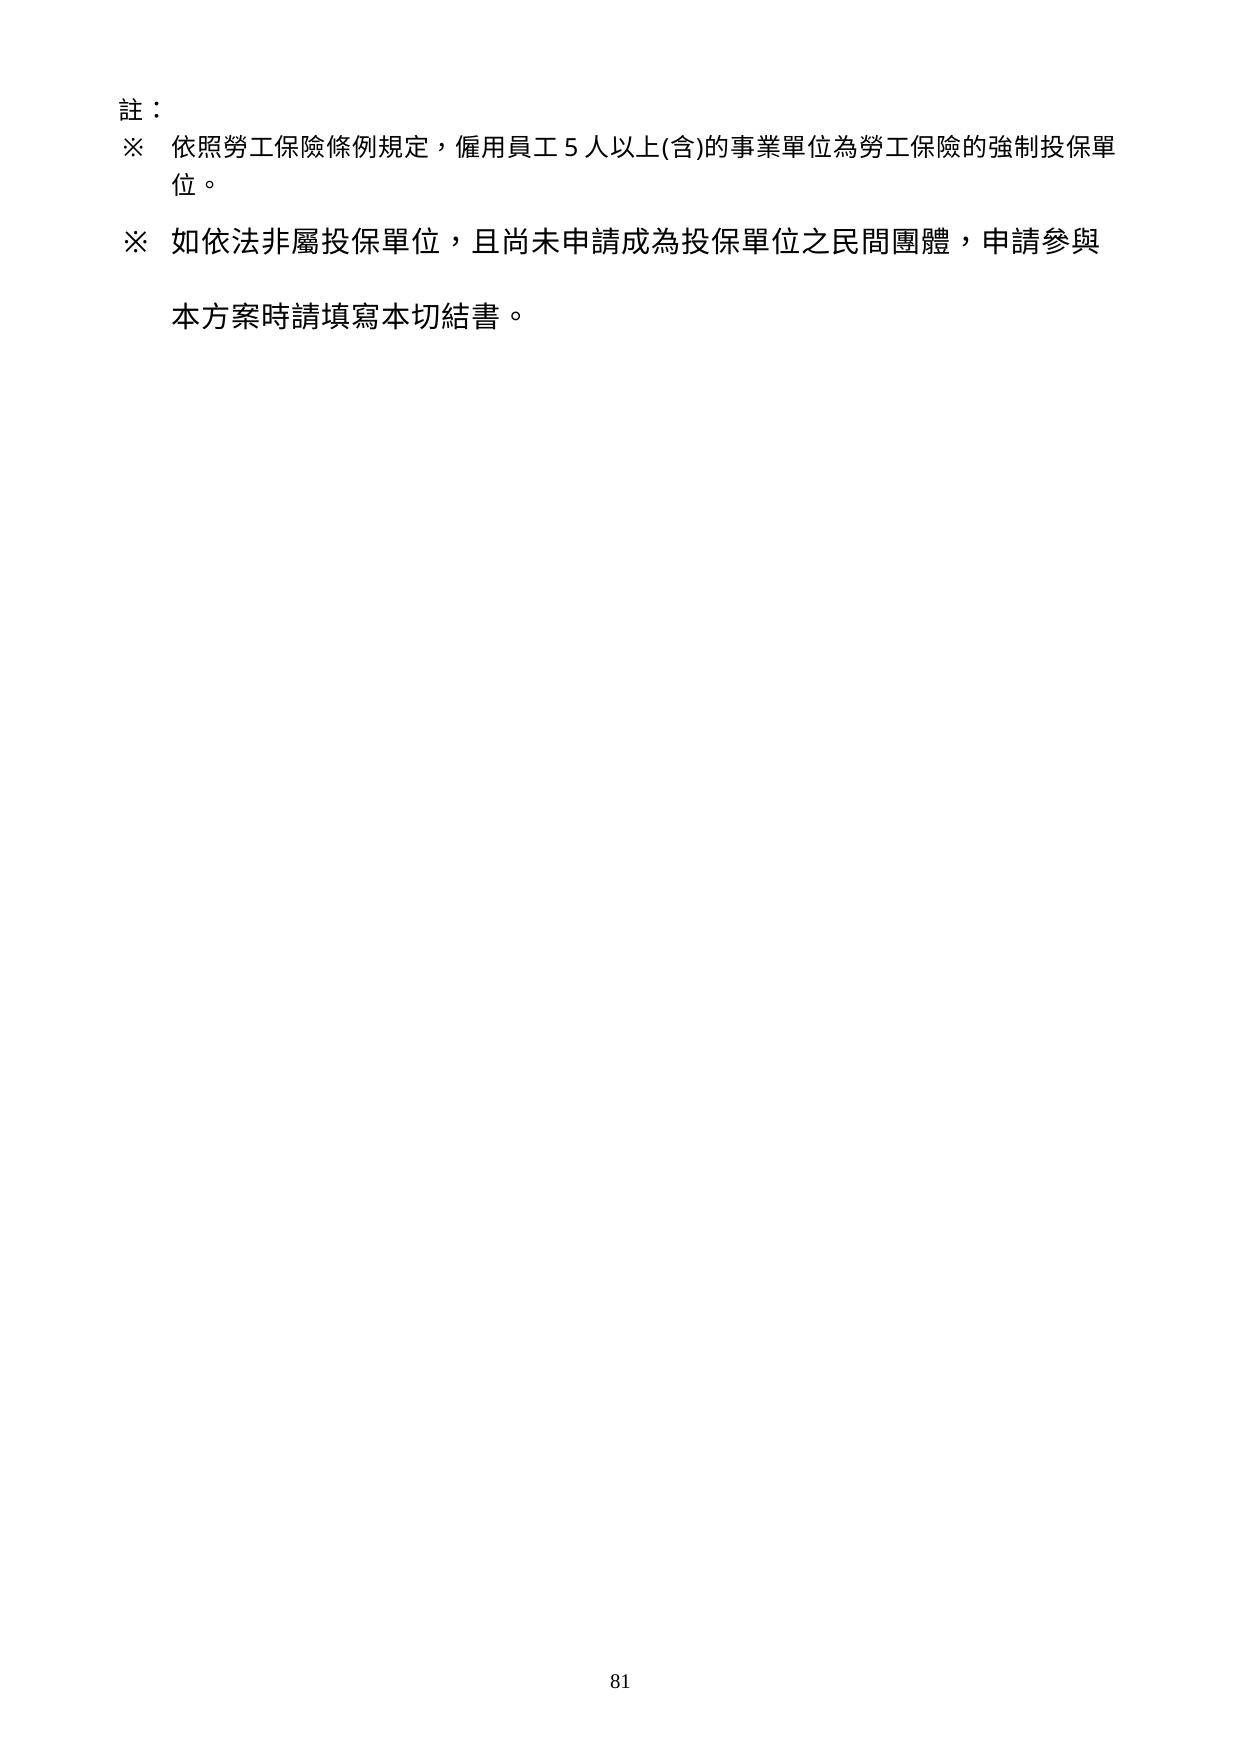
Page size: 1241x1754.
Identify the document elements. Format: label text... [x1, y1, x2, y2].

list 依照勞工保險條例規定，僱用員工5人以上(含)的事業單位為勞工保險的強制投保單位。 [118, 127, 1122, 202]
list 如依法非屬投保單位，且尚未申請成為投保單位之民間團體，申請參與本方案時請填寫本切結書。 [118, 202, 1122, 352]
text 註： [118, 89, 1122, 127]
